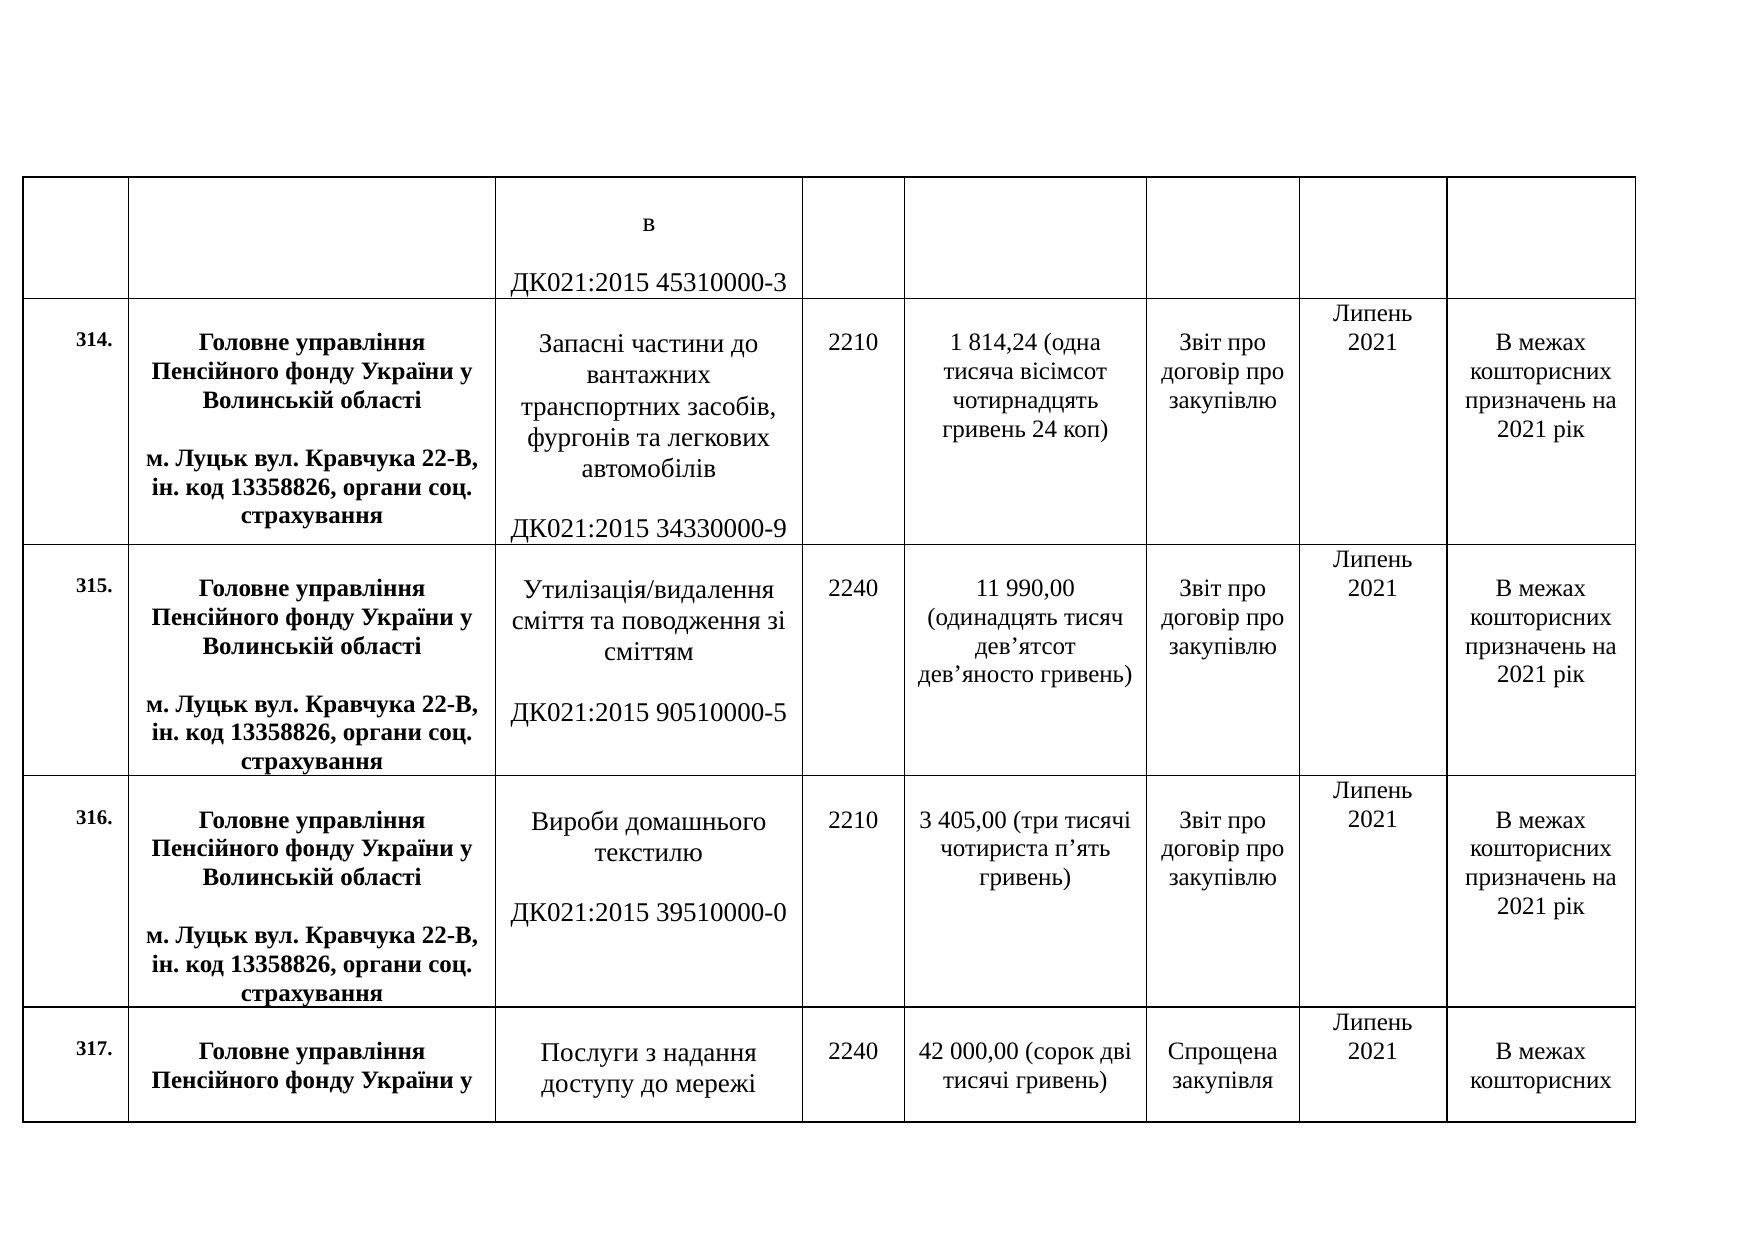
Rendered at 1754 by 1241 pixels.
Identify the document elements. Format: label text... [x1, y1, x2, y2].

table_cell Липень 2021 [1300, 1008, 1446, 1121]
table_cell Вироби домашнього текстилю ДК021:2015 39510000-0 [496, 776, 802, 1006]
table_cell В межах кошторисних призначень на 2021 рік [1448, 776, 1635, 1006]
table_cell Липень 2021 [1300, 776, 1446, 1006]
table_cell Липень 2021 [1300, 299, 1446, 543]
table_cell 11 990,00 (одинадцять тисяч дев’ятсот дев’яносто гривень) [905, 545, 1146, 775]
table_cell Спрощена закупівля [1147, 1008, 1299, 1121]
table_cell В межах кошторисних призначень на 2021 рік [1448, 299, 1635, 543]
table_cell 2240 [803, 1008, 904, 1121]
table_cell 2210 [803, 299, 904, 543]
table_cell Липень 2021 [1300, 545, 1446, 775]
table_cell [24, 545, 128, 775]
table_cell 3 405,00 (три тисячі чотириста п’ять гривень) [905, 776, 1146, 1006]
table_cell [129, 178, 495, 298]
table_cell Звіт про договір про закупівлю [1147, 545, 1299, 775]
table_cell Головне управління Пенсійного фонду України у Волинській області м. Луцьк вул. Кравчука 22-В, ін. код 13358826, органи соц. страхування [129, 299, 495, 543]
table_cell [24, 299, 128, 543]
table_cell 2240 [803, 545, 904, 775]
table_cell 1 814,24 (одна тисяча вісімсот чотирнадцять гривень 24 коп) [905, 299, 1146, 543]
table_cell В межах кошторисних призначень на 2021 рік [1448, 545, 1635, 775]
table_cell [24, 1008, 128, 1121]
table_cell Головне управління Пенсійного фонду України у Волинській області м. Луцьк вул. Кравчука 22-В, ін. код 13358826, органи соц. страхування [129, 776, 495, 1006]
table_cell Звіт про договір про закупівлю [1147, 299, 1299, 543]
table_cell [24, 776, 128, 1006]
table_cell Запасні частини до вантажних транспортних засобів, фургонів та легкових автомобілів ДК021:2015 34330000-9 [496, 299, 802, 543]
table_cell Звіт про договір про закупівлю [1147, 776, 1299, 1006]
table_cell Утилізація/видалення сміття та поводження зі сміттям ДК021:2015 90510000-5 [496, 545, 802, 775]
table_cell [1147, 178, 1299, 298]
table_cell [1448, 178, 1635, 298]
table_cell 42 000,00 (сорок дві тисячі гривень) [905, 1008, 1146, 1121]
table_cell [905, 178, 1146, 298]
table_cell [24, 178, 128, 298]
table_cell Головне управління Пенсійного фонду України у [129, 1008, 495, 1121]
table_cell 2210 [803, 776, 904, 1006]
table_cell Послуги з надання доступу до мережі [496, 1008, 802, 1121]
table_cell [803, 178, 904, 298]
table_cell в ДК021:2015 45310000-3 [496, 178, 802, 298]
table_cell [1300, 178, 1446, 298]
table_cell В межах кошторисних [1448, 1008, 1635, 1121]
table_cell Головне управління Пенсійного фонду України у Волинській області м. Луцьк вул. Кравчука 22-В, ін. код 13358826, органи соц. страхування [129, 545, 495, 775]
